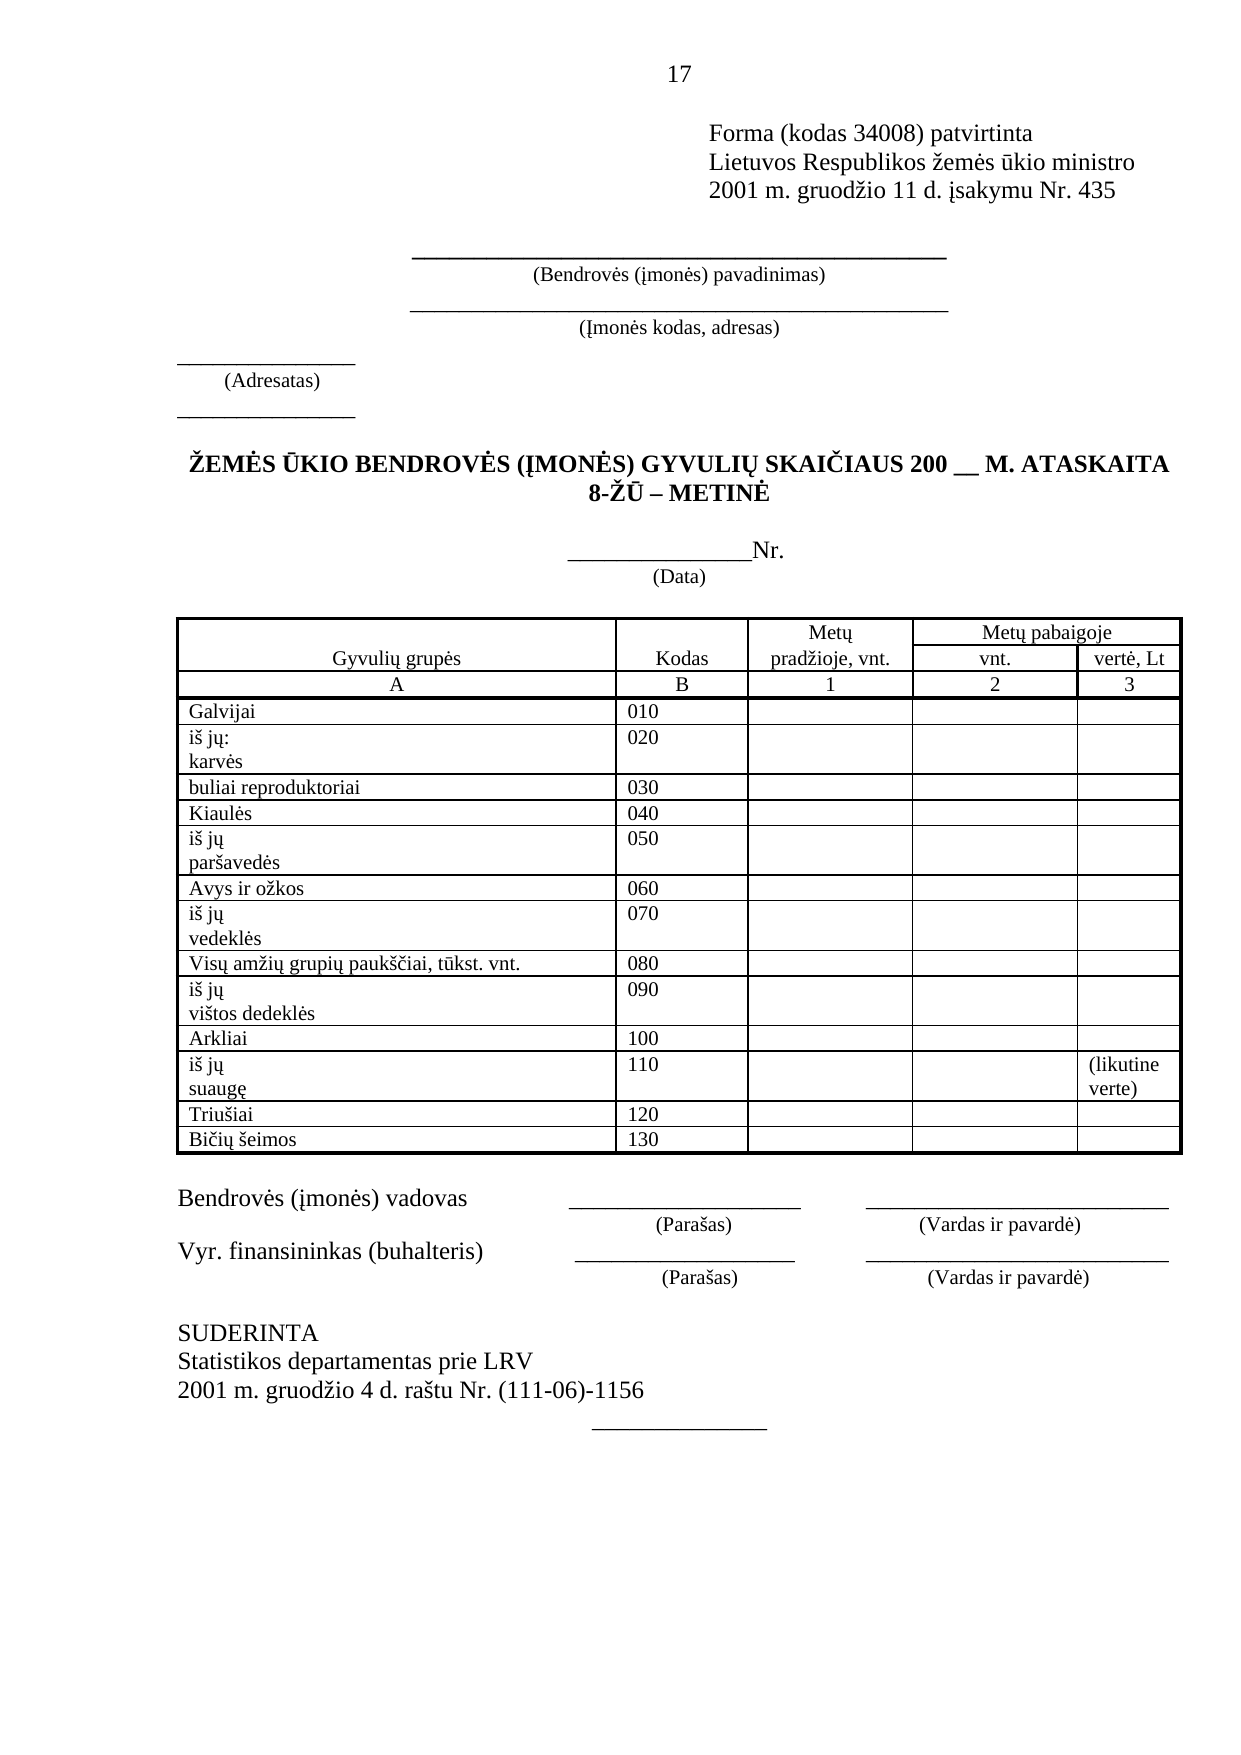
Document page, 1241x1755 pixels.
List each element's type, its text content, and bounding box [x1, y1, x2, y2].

table_cell [1078, 977, 1179, 1025]
table_cell 020 [617, 725, 747, 773]
table_cell [1078, 700, 1179, 723]
text SUDERINTA [177, 1318, 1181, 1346]
table_cell Kiaulės [179, 801, 615, 824]
table_header Metų pabaigoje [914, 620, 1179, 644]
table_cell [1078, 725, 1179, 773]
table_cell [913, 700, 1077, 723]
table_cell [1078, 901, 1179, 949]
table_cell 100 [617, 1026, 747, 1050]
table_cell [749, 775, 912, 799]
table_cell Visų amžių grupių paukščiai, tūkst. vnt. [179, 951, 615, 975]
table_cell vertė, Lt [1079, 646, 1179, 670]
table_cell [913, 977, 1077, 1025]
table_cell Gyvulių grupės [179, 644, 615, 670]
text Lietuvos Respublikos žemės ūkio ministro [177, 147, 1181, 176]
table_cell iš jų paršavedės [179, 826, 615, 874]
table_cell buliai reproduktoriai [179, 775, 615, 799]
text 2001 m. gruodžio 11 d. įsakymu Nr. 435 [177, 176, 1181, 204]
text (Parašas) (Vardas ir pavardė) [177, 1212, 1181, 1236]
table_cell [1078, 876, 1179, 900]
table_cell 110 [617, 1052, 747, 1100]
text Vyr. finansininkas (buhalteris) [177, 1236, 1181, 1265]
table_cell (likutine verte) [1078, 1052, 1179, 1100]
table_cell 050 [617, 826, 747, 874]
table_cell 070 [617, 901, 747, 949]
table_cell [913, 826, 1077, 874]
table_cell iš jų: karvės [179, 725, 615, 773]
table_cell [913, 725, 1077, 773]
table_cell [1078, 951, 1179, 975]
table_cell 2 [914, 672, 1076, 696]
table_cell [1078, 775, 1179, 799]
table_cell B [617, 672, 747, 696]
table_cell 3 [1079, 672, 1179, 696]
table_cell [913, 1102, 1077, 1126]
table_cell [749, 876, 912, 900]
table_cell [749, 801, 912, 824]
table_cell 1 [749, 672, 912, 696]
table_cell [749, 826, 912, 874]
table_cell [749, 1127, 912, 1151]
table_cell Triušiai [179, 1102, 615, 1126]
text (Adresatas) [177, 367, 1181, 392]
table_cell [749, 901, 912, 949]
text Forma (kodas 34008) patvirtinta [177, 118, 1181, 147]
table_cell [749, 1026, 912, 1050]
table_cell [1078, 801, 1179, 824]
table_cell 120 [617, 1102, 747, 1126]
table_cell vnt. [914, 646, 1076, 670]
table_cell Avys ir ožkos [179, 876, 615, 900]
table_cell [1078, 1102, 1179, 1126]
table_cell [1078, 826, 1179, 874]
table_cell [913, 876, 1077, 900]
table_cell [749, 977, 912, 1025]
text ______________ [177, 1404, 1181, 1433]
table_cell 010 [617, 700, 747, 723]
table_cell 060 [617, 876, 747, 900]
table_cell [913, 775, 1077, 799]
table_cell pradžioje, vnt. [749, 644, 912, 670]
table_cell [913, 901, 1077, 949]
text 8-ŽŪ – METINĖ [177, 478, 1181, 507]
table_cell A [179, 672, 615, 696]
table_cell iš jų vedeklės [179, 901, 615, 949]
table_header Metų [749, 620, 912, 644]
text Bendrovės (įmonės) vadovas [177, 1183, 1181, 1212]
table_cell 040 [617, 801, 747, 824]
table_cell iš jų suaugę [179, 1052, 615, 1100]
table_cell [913, 801, 1077, 824]
table_cell iš jų vištos dedeklės [179, 977, 615, 1025]
table_cell Bičių šeimos [179, 1127, 615, 1151]
text (Data) [177, 564, 1181, 588]
table_cell [913, 951, 1077, 975]
text 2001 m. gruodžio 4 d. raštu Nr. (111-06)-1156 [177, 1375, 1181, 1404]
table_header [179, 620, 615, 644]
table_cell Kodas [617, 644, 747, 670]
table_cell 090 [617, 977, 747, 1025]
table_cell Arkliai [179, 1026, 615, 1050]
table_cell [749, 1102, 912, 1126]
text Statistikos departamentas prie LRV [177, 1346, 1181, 1375]
table_cell 030 [617, 775, 747, 799]
text Nr. [177, 535, 1181, 564]
table_cell [1078, 1127, 1179, 1151]
table_cell 080 [617, 951, 747, 975]
table_header [617, 620, 747, 644]
text ŽEMĖS ŪKIO BENDROVĖS (ĮMONĖS) GYVULIŲ SKAIČIAUS 200 __ M. ATASKAITA [177, 449, 1181, 478]
table_cell [749, 1052, 912, 1100]
table_cell [1078, 1026, 1179, 1050]
table_cell Galvijai [179, 700, 615, 723]
text (Įmonės kodas, adresas) [177, 315, 1181, 339]
text (Bendrovės (įmonės) pavadinimas) [177, 262, 1181, 286]
table_cell [749, 700, 912, 723]
table_cell [749, 951, 912, 975]
table_cell [913, 1127, 1077, 1151]
table_cell [913, 1052, 1077, 1100]
table_cell [913, 1026, 1077, 1050]
table_cell 130 [617, 1127, 747, 1151]
text (Parašas) (Vardas ir pavardė) [177, 1265, 1181, 1289]
table_cell [749, 725, 912, 773]
